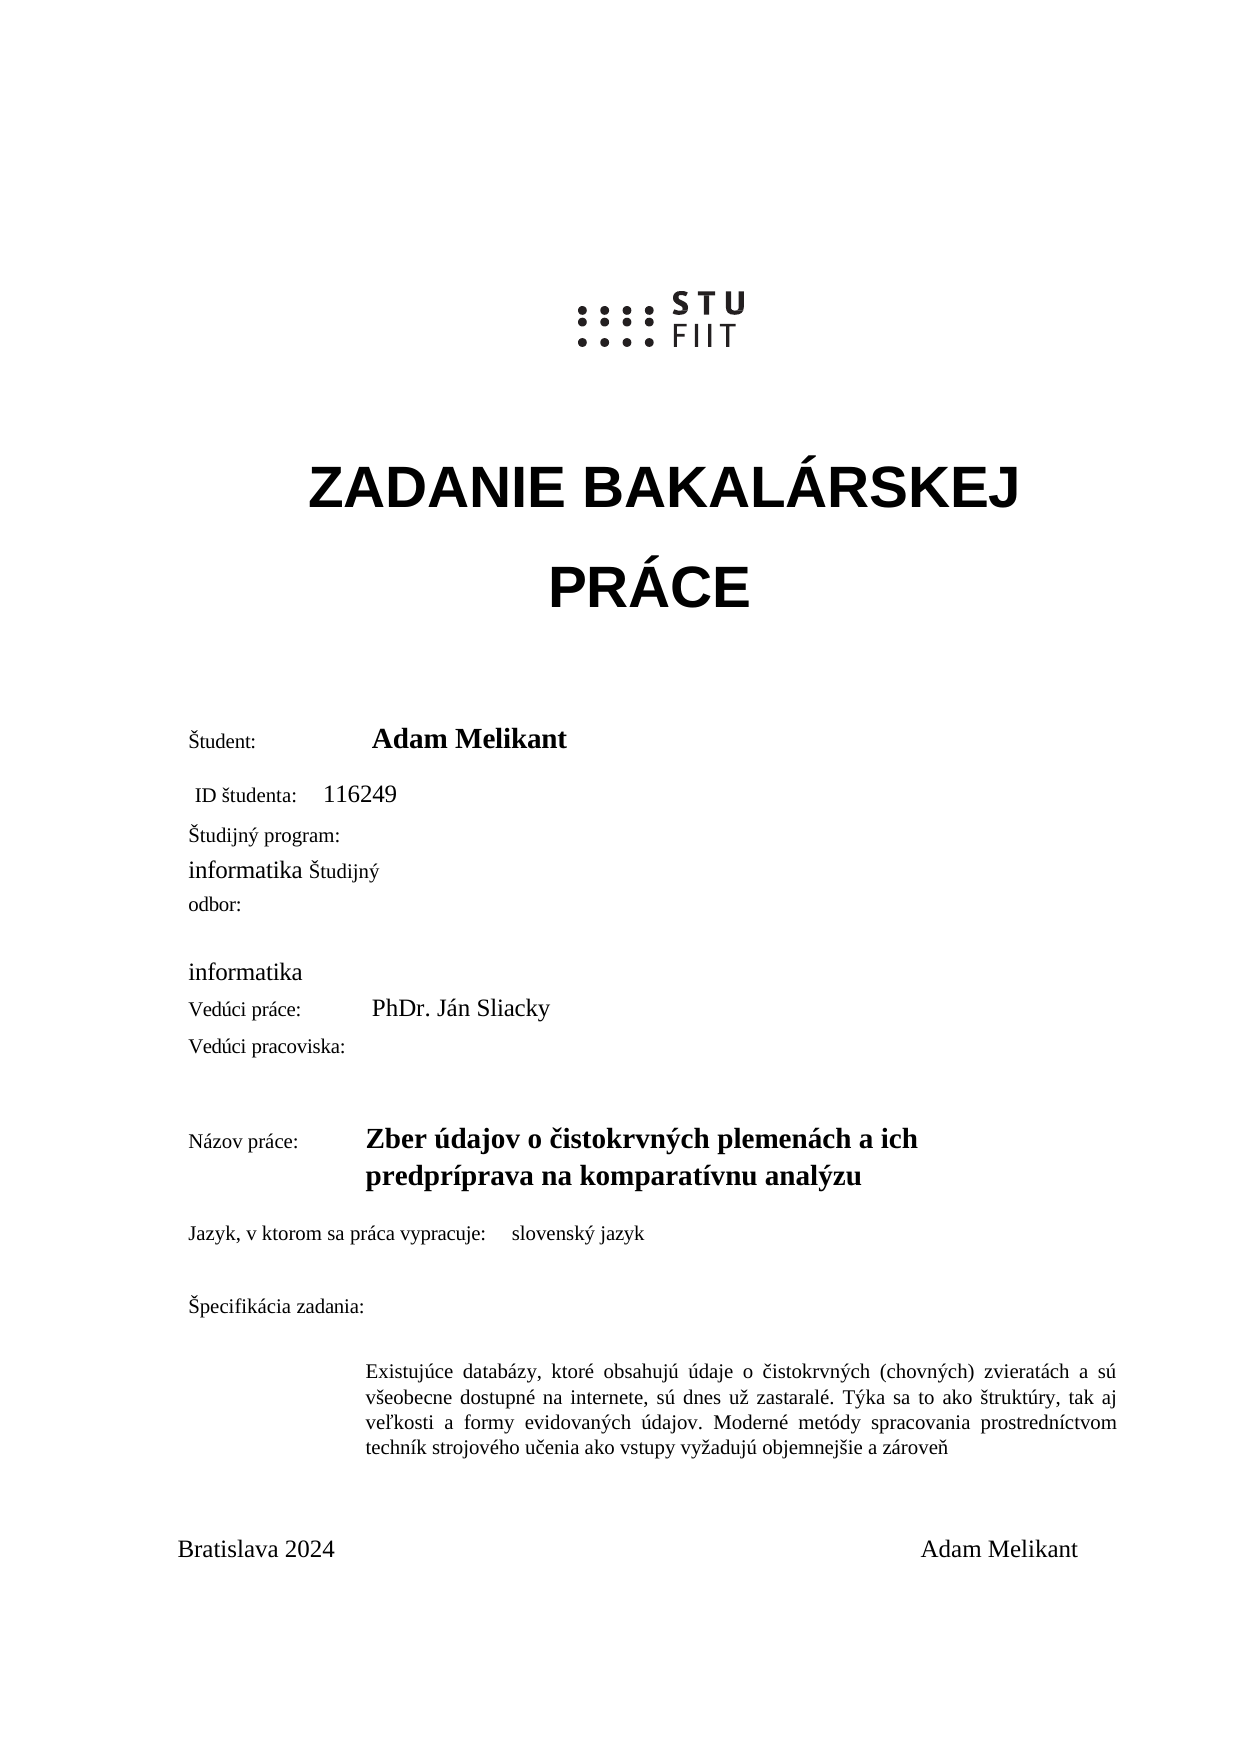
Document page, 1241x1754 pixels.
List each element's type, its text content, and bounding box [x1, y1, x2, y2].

text Študijný program: informatika Študijný odbor: informatika [188, 823, 397, 986]
text Názov práce: Zber údajov o čistokrvných plemenách a ich predpríprava na komparatívnu analýzu [188, 1121, 1037, 1192]
text Existujúce databázy, ktoré obsahujú údaje o čistokrvných (chovných) zvieratách a sú všeobecne dostupné na internete, sú dnes už zastaralé. Týka sa to ako štruktúry, tak aj veľkosti a formy evidovaných údajov. Moderné metódy spracovania prostredníctvom techník strojového učenia ako vstupy vyžadujú objemnejšie a zároveň [365, 1359, 1117, 1459]
text Jazyk, v ktorom sa práca vypracuje: slovenský jazyk [188, 1221, 1122, 1245]
title ZADANIE BAKALÁRSKEJ PRÁCE [177, 452, 1122, 620]
text Vedúci pracoviska: [188, 1034, 1122, 1058]
text Študent: Adam Melikant [188, 721, 1122, 755]
text Vedúci práce: PhDr. Ján Sliacky [188, 994, 1122, 1022]
text ID študenta: 116249 [188, 779, 397, 807]
text Špecifikácia zadania: [188, 1294, 1122, 1318]
